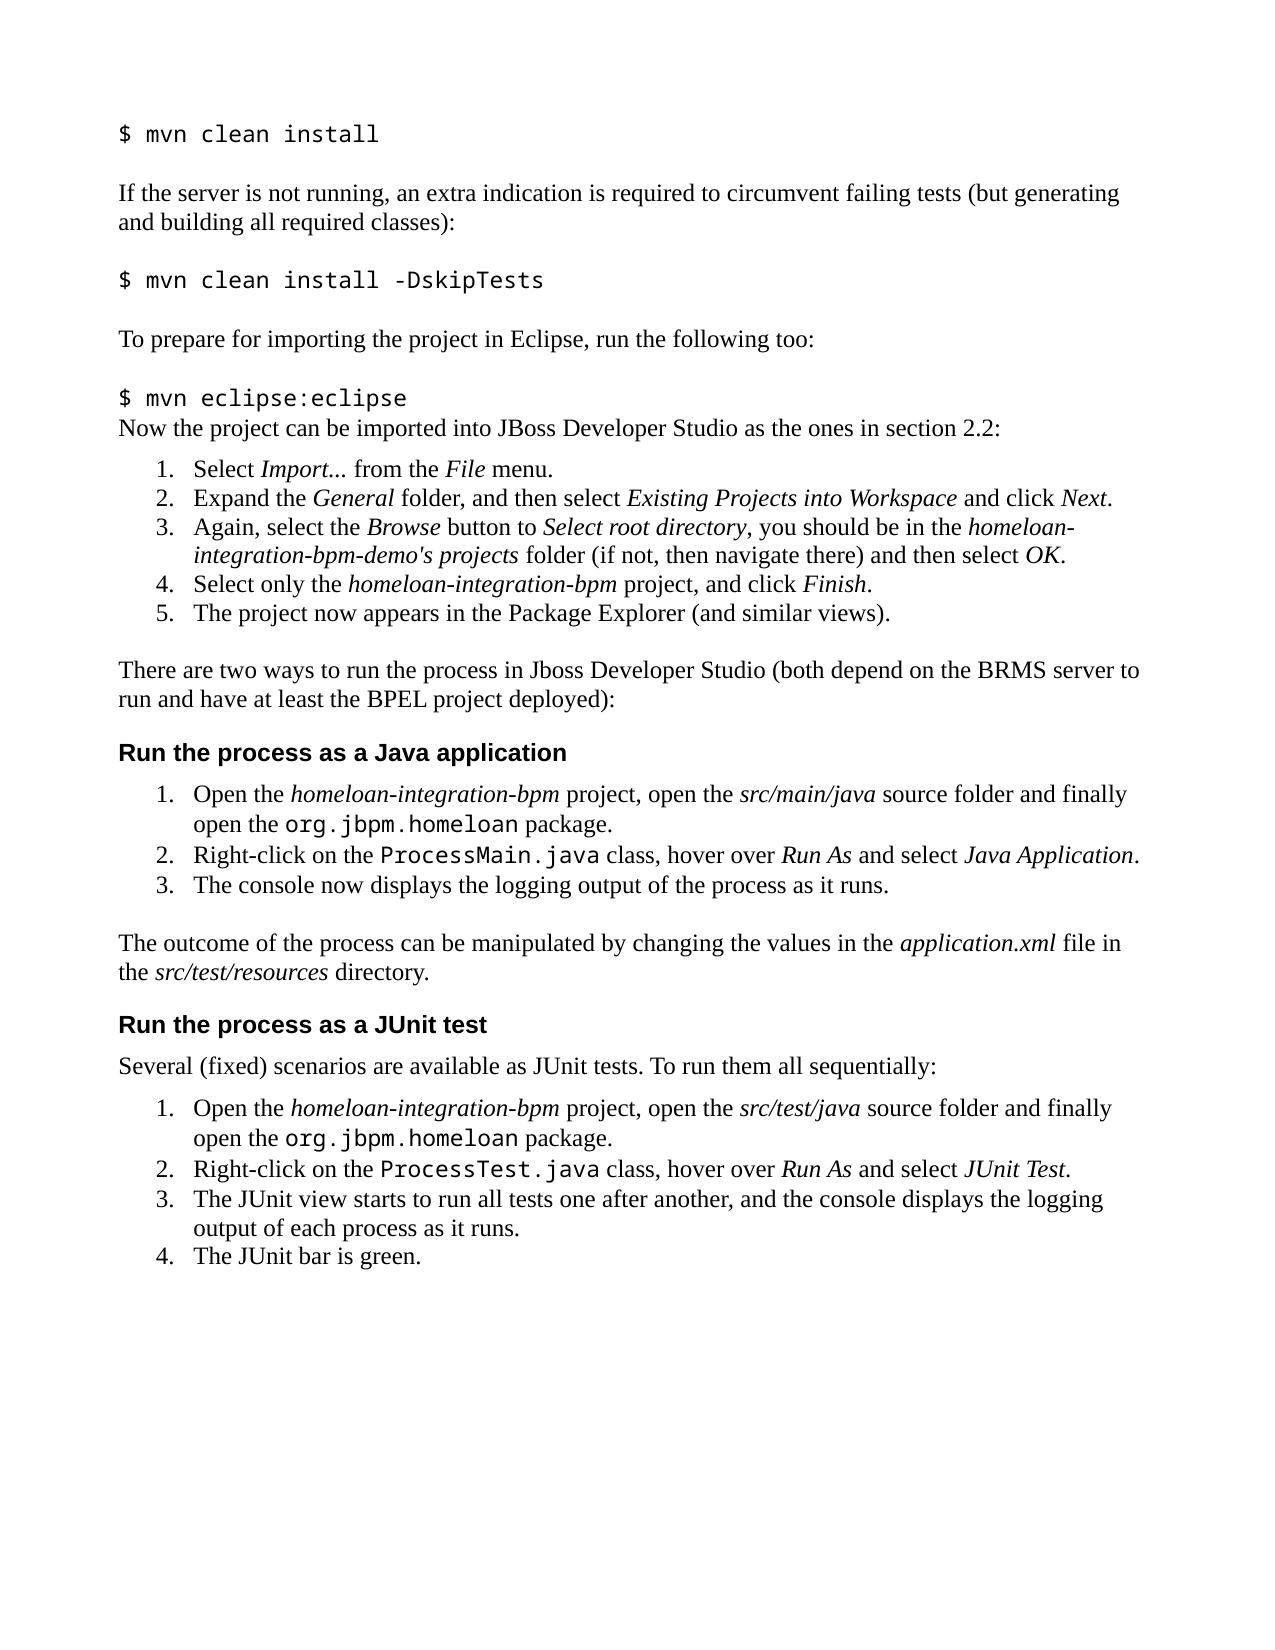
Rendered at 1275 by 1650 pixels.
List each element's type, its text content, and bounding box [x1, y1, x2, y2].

text Now the project can be imported into JBoss Developer Studio as the ones in section 2.2: [118, 413, 1157, 442]
list Select only the homeloan-integration-bpm project, and click Finish. [156, 569, 1157, 598]
text $ mvn clean install -DskipTests [118, 264, 1157, 296]
list Right-click on the ProcessTest.java class, hover over Run As and select JUnit Test. [156, 1153, 1157, 1184]
subtitle Run the process as a JUnit test [118, 1010, 1157, 1039]
text To prepare for importing the project in Eclipse, run the following too: [118, 324, 1157, 353]
list Select Import... from the File menu. [156, 454, 1157, 483]
text The outcome of the process can be manipulated by changing the values in the application.xml file in the src/test/resources directory. [118, 928, 1157, 985]
list The console now displays the logging output of the process as it runs. [156, 870, 1157, 899]
text If the server is not running, an extra indication is required to circumvent failing tests (but generating and building all required classes): [118, 178, 1157, 236]
list Again, select the Browse button to Select root directory, you should be in the homeloan-integration-bpm-demo's projects folder (if not, then navigate there) and then select OK. [156, 512, 1157, 569]
text There are two ways to run the process in Jboss Developer Studio (both depend on the BRMS server to run and have at least the BPEL project deployed): [118, 656, 1157, 713]
list The JUnit bar is green. [156, 1241, 1157, 1270]
list Open the homeloan-integration-bpm project, open the src/test/java source folder and finally open the org.jbpm.homeloan package. [156, 1093, 1157, 1153]
list Right-click on the ProcessMain.java class, hover over Run As and select Java Application. [156, 839, 1157, 870]
text $ mvn eclipse:eclipse [118, 382, 1157, 413]
text Several (fixed) scenarios are available as JUnit tests. To run them all sequentially: [118, 1051, 1157, 1080]
text $ mvn clean install [118, 118, 1157, 149]
subtitle Run the process as a Java application [118, 738, 1157, 767]
list The project now appears in the Package Explorer (and similar views). [156, 598, 1157, 627]
list Open the homeloan-integration-bpm project, open the src/main/java source folder and finally open the org.jbpm.homeloan package. [156, 779, 1157, 839]
list The JUnit view starts to run all tests one after another, and the console displays the logging output of each process as it runs. [156, 1184, 1157, 1241]
list Expand the General folder, and then select Existing Projects into Workspace and click Next. [156, 483, 1157, 512]
